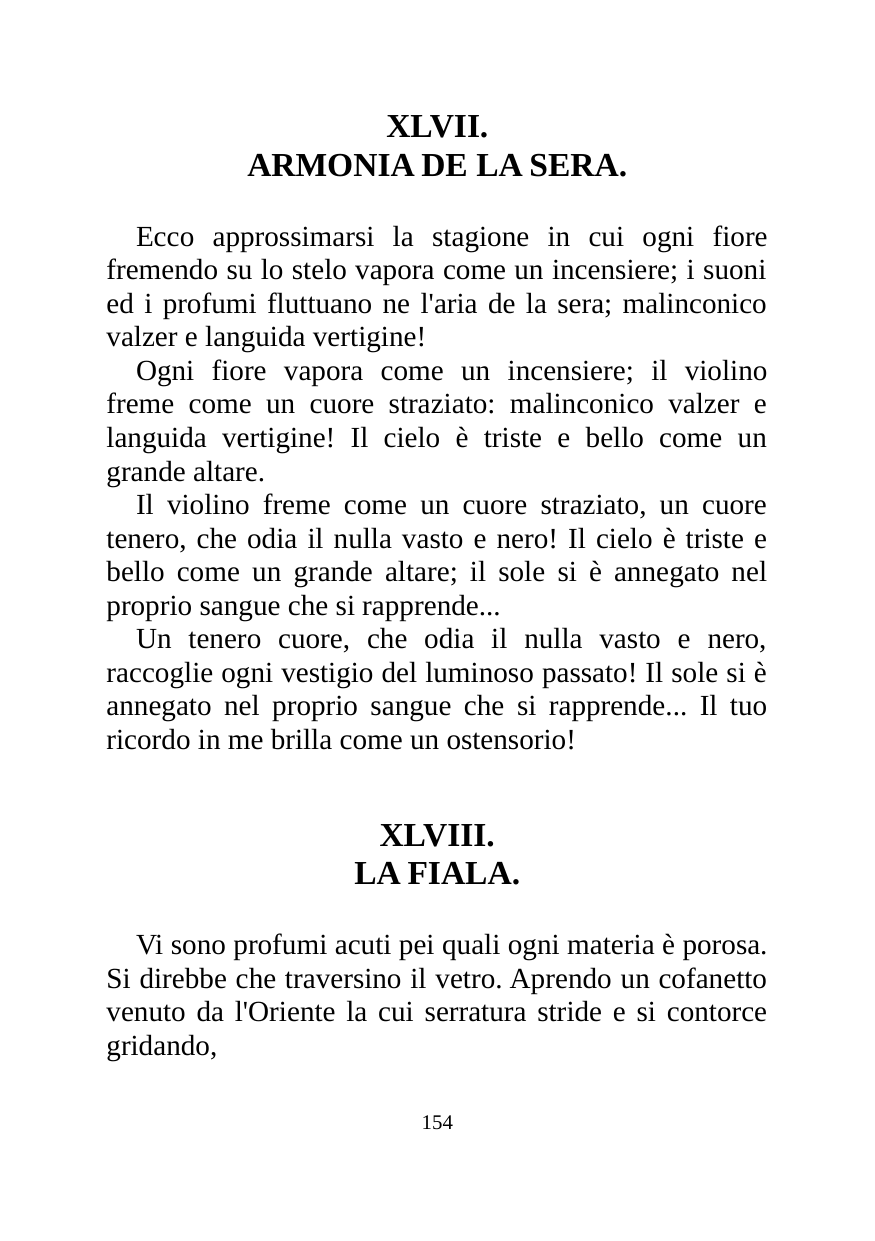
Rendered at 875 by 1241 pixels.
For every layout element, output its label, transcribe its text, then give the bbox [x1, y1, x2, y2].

subtitle XLVIII. LA FIALA. [106, 815, 768, 892]
text Il violino freme come un cuore straziato, un cuore tenero, che odia il nulla vasto e nero! Il cielo è triste e bello come un grande altare; il sole si è annegato nel proprio sangue che si rapprende... [106, 487, 768, 621]
text Un tenero cuore, che odia il nulla vasto e nero, raccoglie ogni vestigio del luminoso passato! Il sole si è annegato nel proprio sangue che si rapprende... Il tuo ricordo in me brilla come un ostensorio! [106, 621, 768, 756]
text Ecco approssimarsi la stagione in cui ogni fiore fremendo su lo stelo vapora come un incensiere; i suoni ed i profumi fluttuano ne l'aria de la sera; malinconico valzer e languida vertigine! [106, 219, 768, 353]
text Ogni fiore vapora come un incensiere; il violino freme come un cuore straziato: malinconico valzer e languida vertigine! Il cielo è triste e bello come un grande altare. [106, 353, 768, 487]
text Vi sono profumi acuti pei quali ogni materia è porosa. Si direbbe che traversino il vetro. Aprendo un cofanetto venuto da l'Oriente la cui serratura stride e si contorce gridando, [106, 927, 768, 1062]
subtitle XLVII. ARMONIA DE LA SERA. [106, 106, 768, 183]
